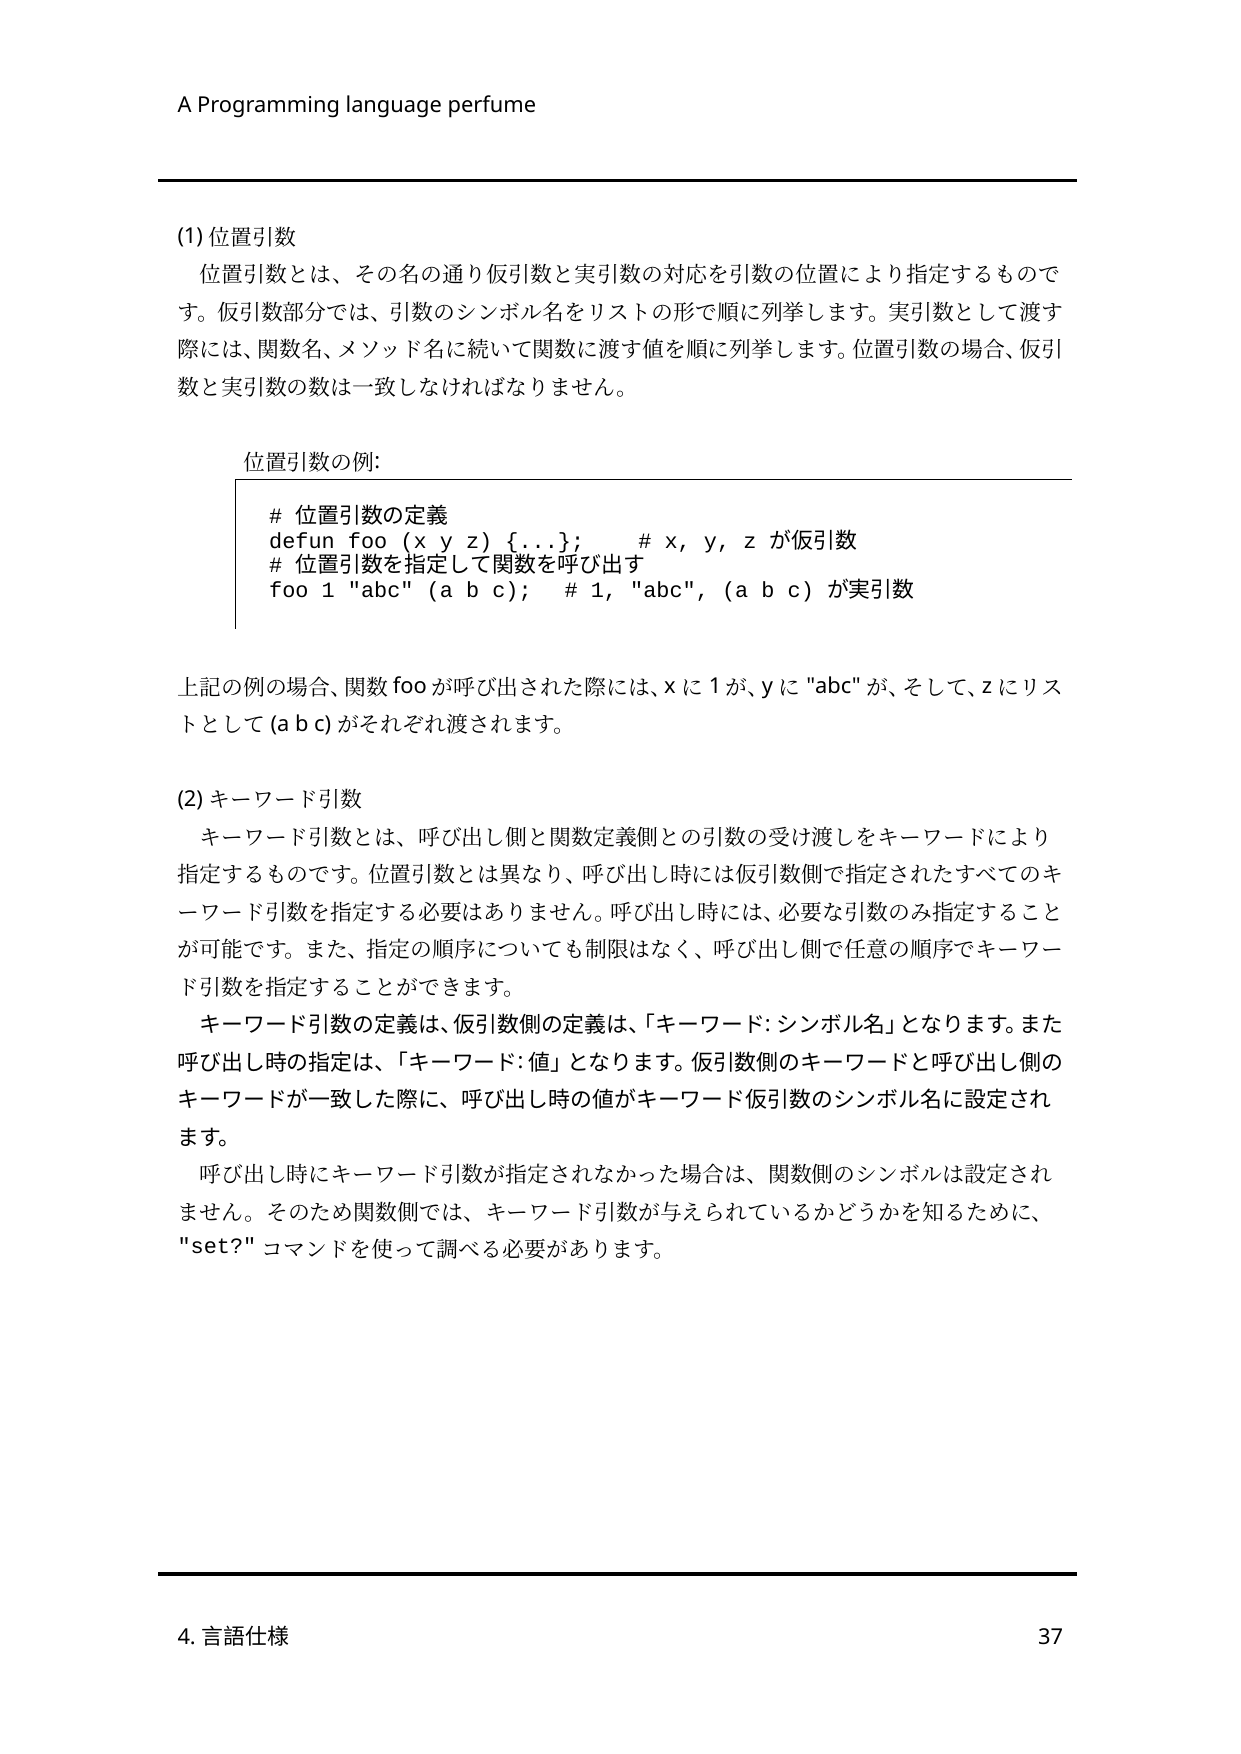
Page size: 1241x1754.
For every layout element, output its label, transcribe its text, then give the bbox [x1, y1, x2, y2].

text "set?" コマンドを使って調べる必要があります。 [177, 1229, 1063, 1267]
table_header # 位置引数の定義 defun foo (x y z) {...}; # x, y, z が仮引数 # 位置引数を指定して関数を呼び出す foo 1 "abc" (a b c); # 1, "abc", (a b c) が実引数 [236, 480, 1072, 629]
text キーワード引数の定義は、仮引数側の定義は、「キーワード: シンボル名」となります。また呼び出し時の指定は、「キーワード: 値」となります。仮引数側のキーワードと呼び出し側のキーワードが一致した際に、呼び出し時の値がキーワード仮引数のシンボル名に設定されます。 [177, 1004, 1063, 1154]
text 上記の例の場合、関数fooが呼び出された際には、x に 1が、y に "abc" が、そして、z にリストとして (a b c) がそれぞれ渡されます。 [177, 667, 1063, 742]
text キーワード引数とは、呼び出し側と関数定義側との引数の受け渡しをキーワードにより指定するものです。位置引数とは異なり、呼び出し時には仮引数側で指定されたすべてのキーワード引数を指定する必要はありません。呼び出し時には、必要な引数のみ指定することが可能です。また、指定の順序についても制限はなく、呼び出し側で任意の順序でキーワード引数を指定することができます。 [177, 817, 1063, 1004]
text (2) キーワード引数 [177, 779, 1063, 817]
text 位置引数の例: [243, 442, 1063, 479]
text (1) 位置引数 [177, 217, 1063, 254]
text 位置引数とは、その名の通り仮引数と実引数の対応を引数の位置により指定するものです。仮引数部分では、引数のシンボル名をリストの形で順に列挙します。実引数として渡す際には、関数名、メソッド名に続いて関数に渡す値を順に列挙します。位置引数の場合、仮引数と実引数の数は一致しなければなりません。 [177, 254, 1063, 404]
text 呼び出し時にキーワード引数が指定されなかった場合は、関数側のシンボルは設定されません。そのため関数側では、キーワード引数が与えられているかどうかを知るために、 [177, 1154, 1063, 1229]
